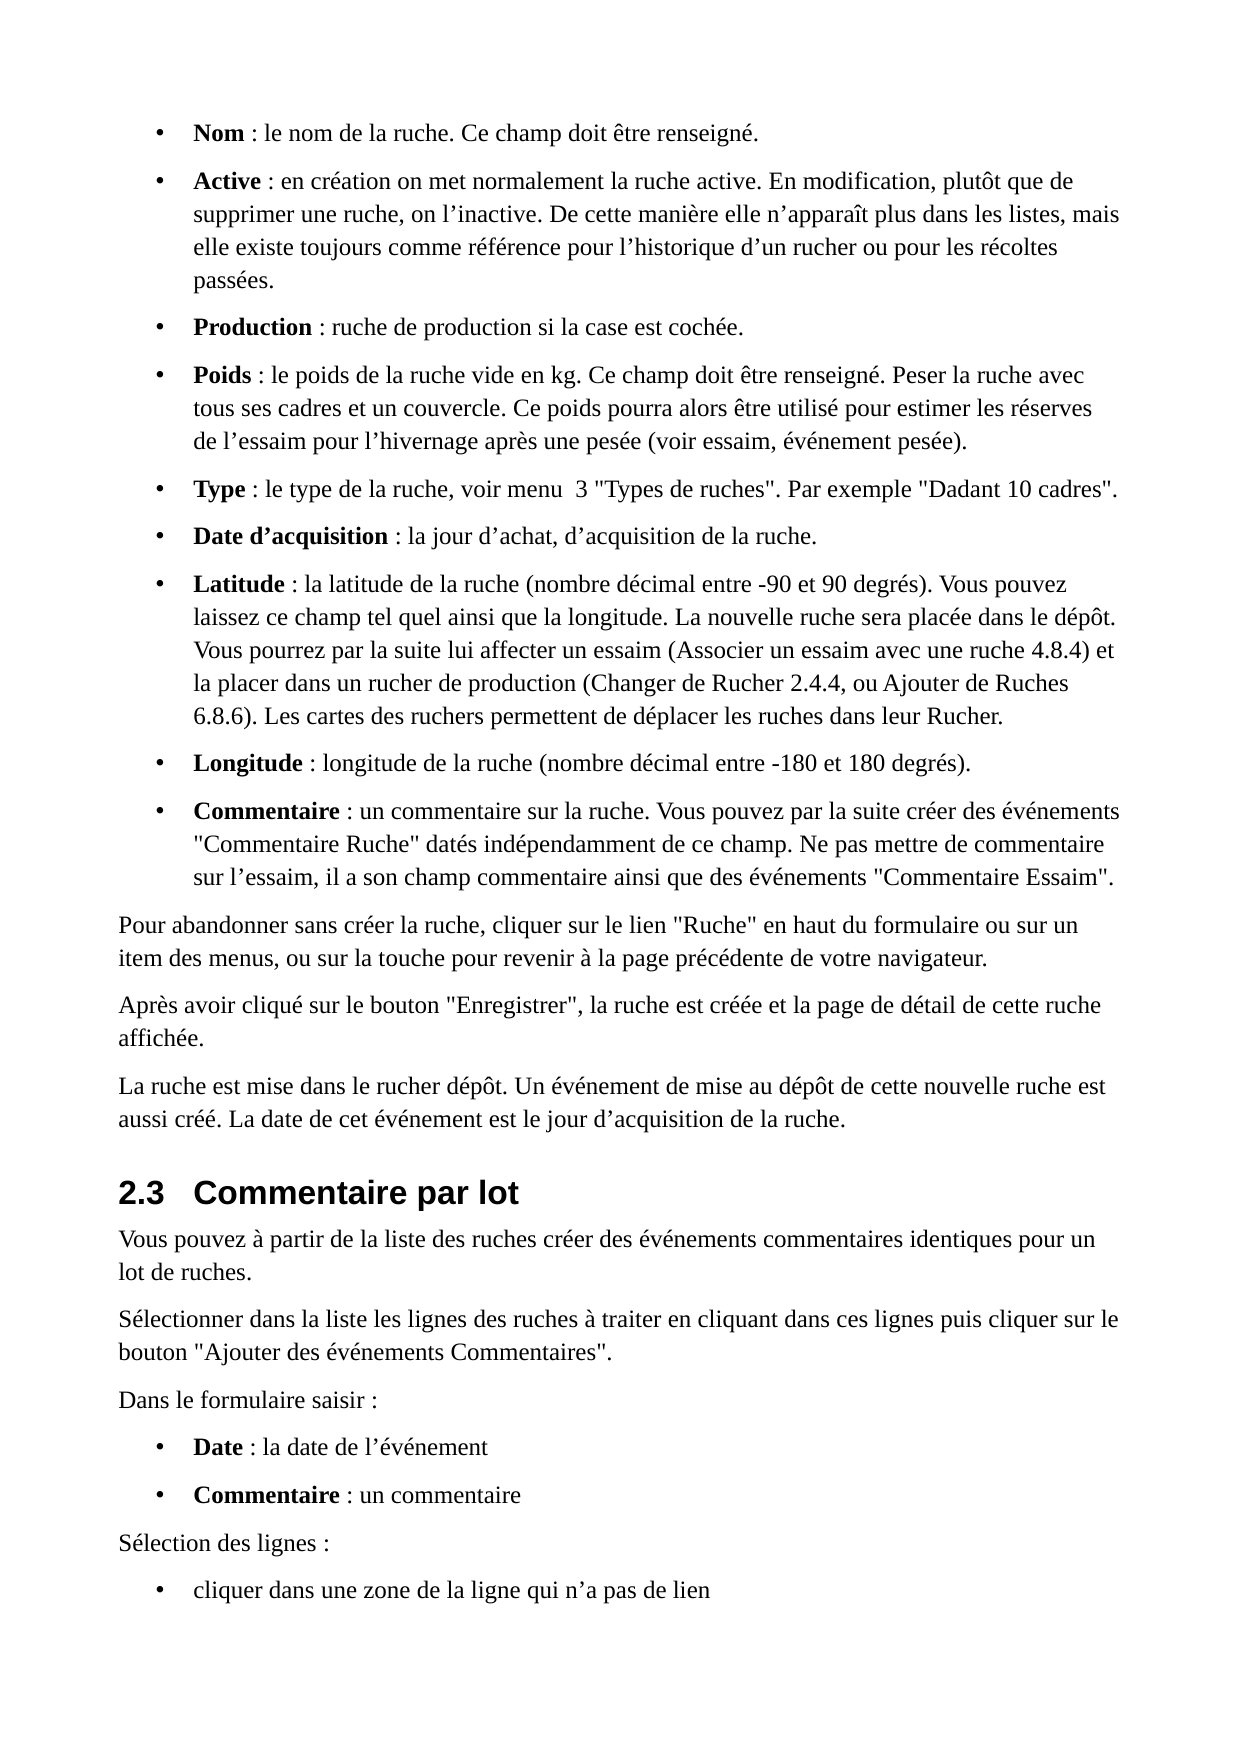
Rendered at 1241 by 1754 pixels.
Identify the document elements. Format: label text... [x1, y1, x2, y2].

list Commentaire : un commentaire [156, 1480, 1122, 1509]
list Commentaire : un commentaire sur la ruche. Vous pouvez par la suite créer des événements "Commentaire Ruche" datés indépendamment de ce champ. Ne pas mettre de commentaire sur l’essaim, il a son champ commentaire ainsi que des événements "Commentaire Essaim". [156, 796, 1122, 891]
text Dans le formulaire saisir : [118, 1385, 1122, 1414]
list Longitude : longitude de la ruche (nombre décimal entre -180 et 180 degrés). [156, 748, 1122, 777]
text Vous pouvez à partir de la liste des ruches créer des événements commentaires identiques pour un lot de ruches. [118, 1224, 1122, 1285]
list Date : la date de l’événement [156, 1432, 1122, 1461]
list Poids : le poids de la ruche vide en kg. Ce champ doit être renseigné. Peser la ruche avec tous ses cadres et un couvercle. Ce poids pourra alors être utilisé pour estimer les réserves de l’essaim pour l’hivernage après une pesée (voir essaim, événement pesée). [156, 360, 1122, 455]
text La ruche est mise dans le rucher dépôt. Un événement de mise au dépôt de cette nouvelle ruche est aussi créé. La date de cet événement est le jour d’acquisition de la ruche. [118, 1071, 1122, 1133]
text Sélection des lignes : [118, 1528, 1122, 1556]
list Latitude : la latitude de la ruche (nombre décimal entre -90 et 90 degrés). Vous pouvez laissez ce champ tel quel ainsi que la longitude. La nouvelle ruche sera placée dans le dépôt. Vous pourrez par la suite lui affecter un essaim (Associer un essaim avec une ruche 4.8.4) et la placer dans un rucher de production (Changer de Rucher 2.4.4, ou Ajouter de Ruches 6.8.6). Les cartes des ruchers permettent de déplacer les ruches dans leur Rucher. [156, 569, 1122, 730]
subtitle Commentaire par lot [118, 1172, 1122, 1211]
text Sélectionner dans la liste les lignes des ruches à traiter en cliquant dans ces lignes puis cliquer sur le bouton "Ajouter des événements Commentaires". [118, 1304, 1122, 1366]
list Active : en création on met normalement la ruche active. En modification, plutôt que de supprimer une ruche, on l’inactive. De cette manière elle n’apparaît plus dans les listes, mais elle existe toujours comme référence pour l’historique d’un rucher ou pour les récoltes passées. [156, 166, 1122, 293]
text Pour abandonner sans créer la ruche, cliquer sur le lien "Ruche" en haut du formulaire ou sur un item des menus, ou sur la touche pour revenir à la page précédente de votre navigateur. [118, 910, 1122, 972]
list Nom : le nom de la ruche. Ce champ doit être renseigné. [156, 118, 1122, 147]
list Type : le type de la ruche, voir menu 3 "Types de ruches". Par exemple "Dadant 10 cadres". [156, 474, 1122, 502]
list Date d’acquisition : la jour d’achat, d’acquisition de la ruche. [156, 521, 1122, 550]
text Après avoir cliqué sur le bouton "Enregistrer", la ruche est créée et la page de détail de cette ruche affichée. [118, 990, 1122, 1052]
list Production : ruche de production si la case est cochée. [156, 312, 1122, 341]
list cliquer dans une zone de la ligne qui n’a pas de lien [156, 1575, 1122, 1604]
